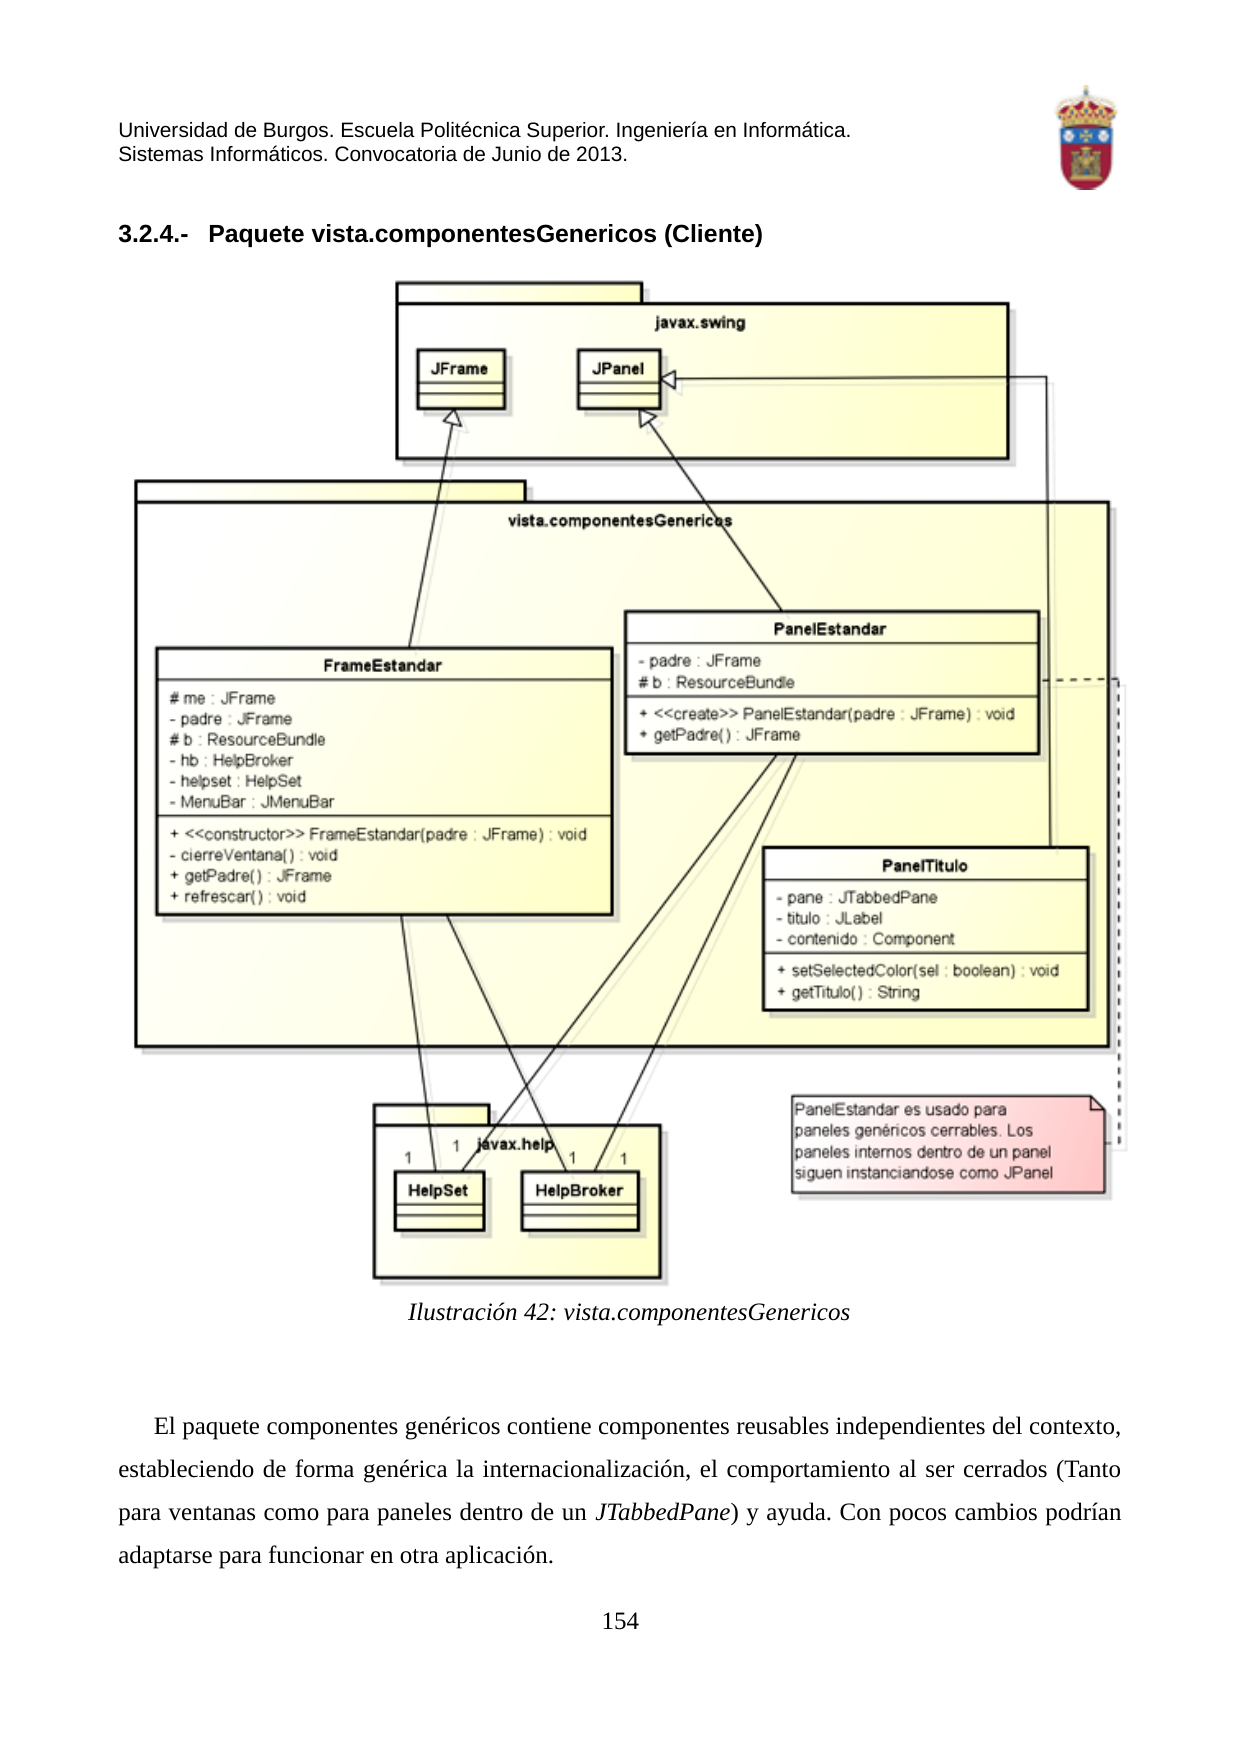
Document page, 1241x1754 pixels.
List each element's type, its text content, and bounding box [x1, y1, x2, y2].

picture [128, 277, 1133, 1298]
text El paquete componentes genéricos contiene componentes reusables independientes del contexto, estableciendo de forma genérica la internacionalización, el comportamiento al ser cerrados (Tanto para ventanas como para paneles dentro de un JTabbedPane) y ayuda. Con pocos cambios podrían adaptarse para funcionar en otra aplicación. [118, 1411, 1122, 1569]
picture [1053, 85, 1120, 190]
subtitle Paquete vista.componentesGenericos (Cliente) [118, 219, 1122, 248]
text Ilustración 42: vista.componentesGenericos [128, 1298, 1132, 1326]
